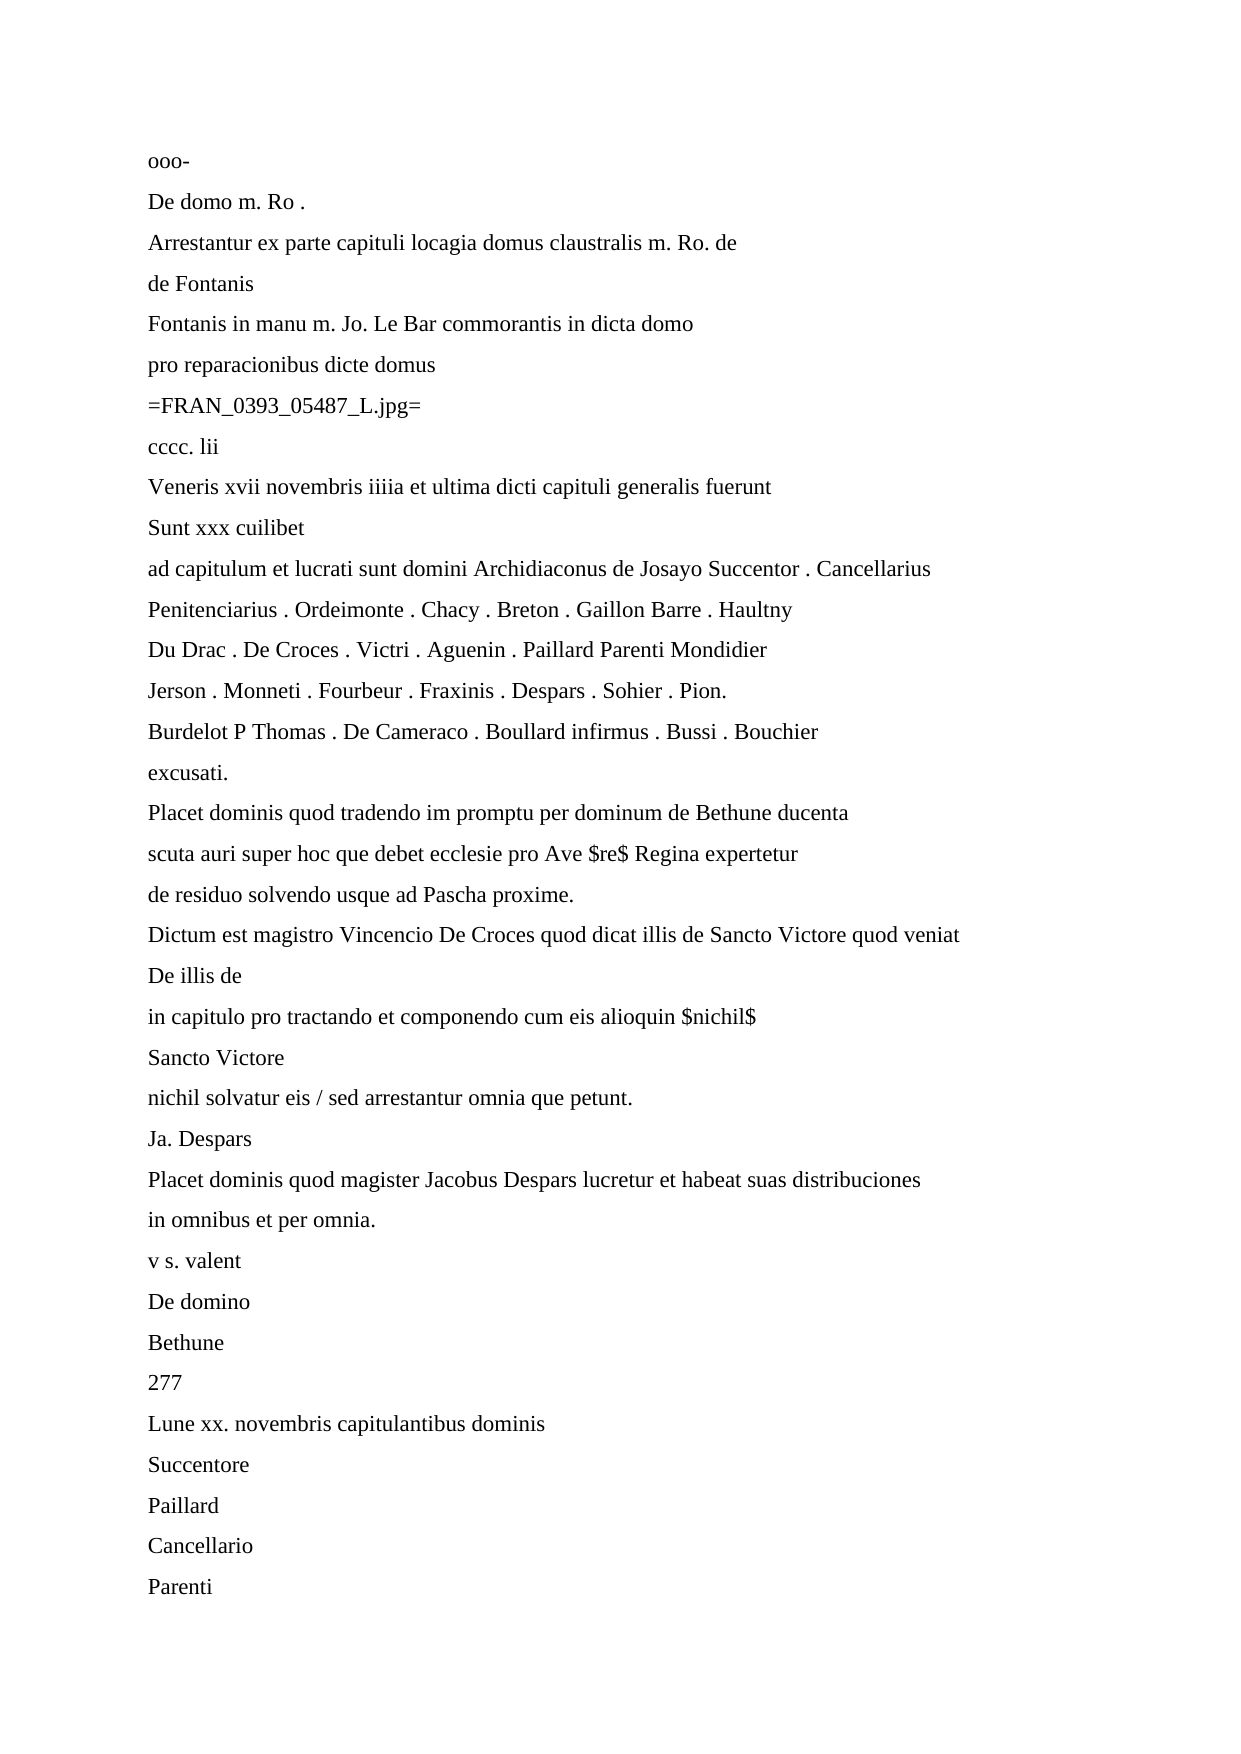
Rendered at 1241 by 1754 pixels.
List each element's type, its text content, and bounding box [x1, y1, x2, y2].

text Fontanis in manu m. Jo. Le Bar commorantis in dicta domo [148, 311, 1093, 337]
text Succentore [148, 1451, 1093, 1477]
text in capitulo pro tractando et componendo cum eis alioquin $nichil$ [148, 1003, 1093, 1029]
text v s. valent [148, 1247, 1093, 1274]
text scuta auri super hoc que debet ecclesie pro Ave $re$ Regina expertetur [148, 840, 1093, 866]
text Sancto Victore [148, 1044, 1093, 1070]
text De illis de [148, 962, 1093, 988]
text ad capitulum et lucrati sunt domini Archidiaconus de Josayo Succentor . Cancellarius [148, 555, 1093, 581]
text in omnibus et per omnia. [148, 1207, 1093, 1233]
text 277 [148, 1369, 1093, 1396]
text Paillard [148, 1492, 1093, 1518]
text Placet dominis quod tradendo im promptu per dominum de Bethune ducenta [148, 799, 1093, 826]
text nichil solvatur eis / sed arrestantur omnia que petunt. [148, 1084, 1093, 1111]
text Du Drac . De Croces . Victri . Aguenin . Paillard Parenti Mondidier [148, 636, 1093, 663]
text Placet dominis quod magister Jacobus Despars lucretur et habeat suas distribuciones [148, 1166, 1093, 1192]
text Penitenciarius . Ordeimonte . Chacy . Breton . Gaillon Barre . Haultny [148, 596, 1093, 622]
text Sunt xxx cuilibet [148, 514, 1093, 541]
text de residuo solvendo usque ad Pascha proxime. [148, 881, 1093, 907]
text excusati. [148, 758, 1093, 785]
text Dictum est magistro Vincencio De Croces quod dicat illis de Sancto Victore quod veniat [148, 921, 1093, 948]
text =FRAN_0393_05487_L.jpg= [148, 392, 1093, 418]
text Ja. Despars [148, 1125, 1093, 1151]
text Parenti [148, 1573, 1093, 1599]
text Arrestantur ex parte capituli locagia domus claustralis m. Ro. de [148, 229, 1093, 255]
text cccc. lii [148, 433, 1093, 459]
text de Fontanis [148, 270, 1093, 296]
text De domino [148, 1288, 1093, 1314]
text ooo- [148, 148, 1093, 174]
text Bethune [148, 1329, 1093, 1355]
text Burdelot P Thomas . De Cameraco . Boullard infirmus . Bussi . Bouchier [148, 718, 1093, 744]
text Lune xx. novembris capitulantibus dominis [148, 1410, 1093, 1437]
text Veneris xvii novembris iiiia et ultima dicti capituli generalis fuerunt [148, 473, 1093, 500]
text Jerson . Monneti . Fourbeur . Fraxinis . Despars . Sohier . Pion. [148, 677, 1093, 703]
text De domo m. Ro . [148, 188, 1093, 215]
text pro reparacionibus dicte domus [148, 351, 1093, 378]
text Cancellario [148, 1532, 1093, 1559]
